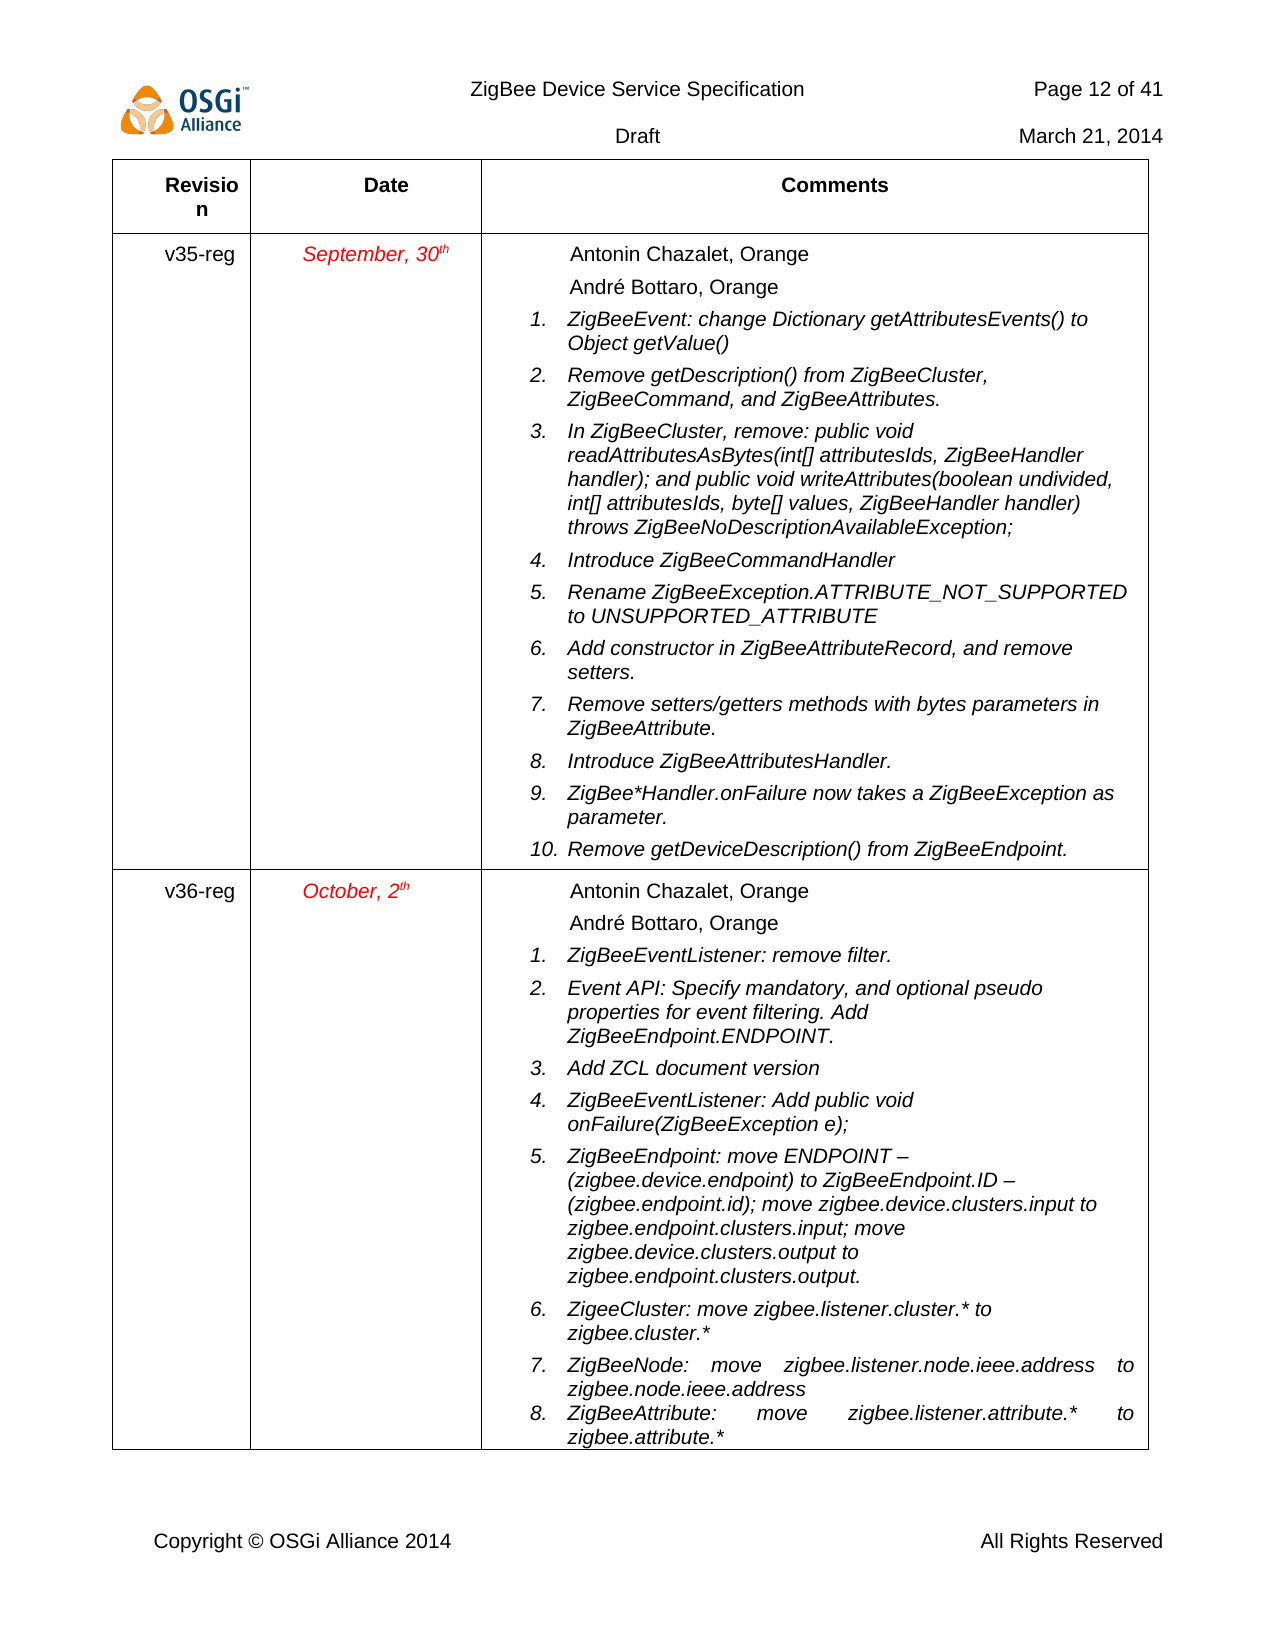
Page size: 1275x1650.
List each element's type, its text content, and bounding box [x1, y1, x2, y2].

table_cell v36-reg [113, 870, 250, 1448]
table_header Revision [113, 160, 250, 233]
picture [113, 78, 257, 142]
table_cell Antonin Chazalet, Orange André Bottaro, Orange ZigBeeEventListener: remove filter. Event API: Specify mandatory, and optional pseudo properties for event filtering. Add ZigBeeEndpoint.ENDPOINT. Add ZCL document version ZigBeeEventListener: Add public void onFailure(ZigBeeException e); ZigBeeEndpoint: move ENDPOINT – (zigbee.device.endpoint) to ZigBeeEndpoint.ID – (zigbee.endpoint.id); move zigbee.device.clusters.input to zigbee.endpoint.clusters.input; move zigbee.device.clusters.output to zigbee.endpoint.clusters.output. ZigeeCluster: move zigbee.listener.cluster.* to zigbee.cluster.* ZigBeeNode: move zigbee.listener.node.ieee.address to zigbee.node.ieee.address ZigBeeAttribute: move zigbee.listener.attribute.* to zigbee.attribute.* [482, 870, 1148, 1448]
table_cell October, 2th [251, 870, 481, 1448]
table_header Date [251, 160, 481, 233]
table_header Comments [482, 160, 1148, 233]
table_cell September, 30th [251, 234, 481, 869]
table_cell v35-reg [113, 234, 250, 869]
table_cell Antonin Chazalet, Orange André Bottaro, Orange ZigBeeEvent: change Dictionary getAttributesEvents() to Object getValue() Remove getDescription() from ZigBeeCluster, ZigBeeCommand, and ZigBeeAttributes. In ZigBeeCluster, remove: public void readAttributesAsBytes(int[] attributesIds, ZigBeeHandler handler); and public void writeAttributes(boolean undivided, int[] attributesIds, byte[] values, ZigBeeHandler handler) throws ZigBeeNoDescriptionAvailableException; Introduce ZigBeeCommandHandler Rename ZigBeeException.ATTRIBUTE_NOT_SUPPORTED to UNSUPPORTED_ATTRIBUTE Add constructor in ZigBeeAttributeRecord, and remove setters. Remove setters/getters methods with bytes parameters in ZigBeeAttribute. Introduce ZigBeeAttributesHandler. ZigBee*Handler.onFailure now takes a ZigBeeException as parameter. Remove getDeviceDescription() from ZigBeeEndpoint. [482, 234, 1148, 869]
